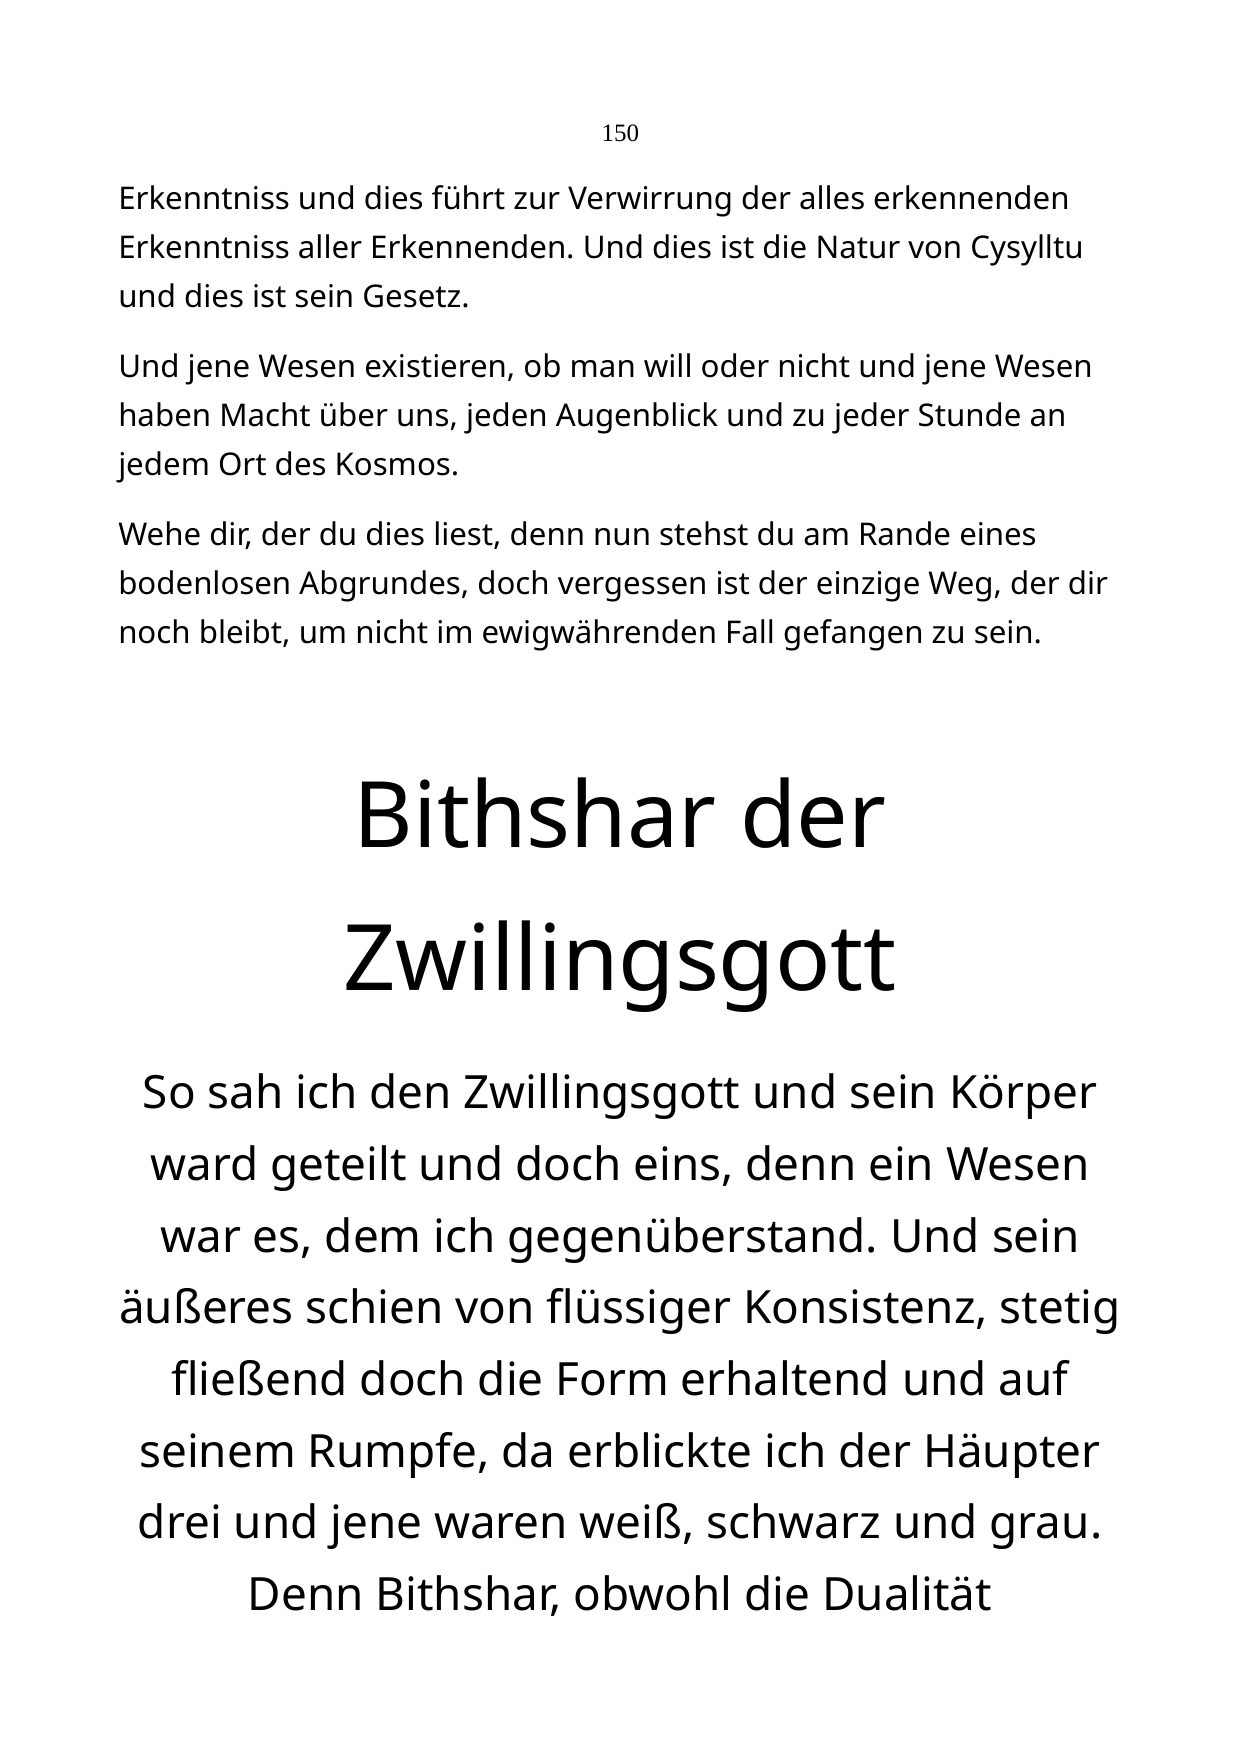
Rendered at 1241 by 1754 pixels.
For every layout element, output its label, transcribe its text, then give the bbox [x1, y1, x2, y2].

text Erkenntniss und dies führt zur Verwirrung der alles erkennenden Erkenntniss aller Erkennenden. Und dies ist die Natur von Cysylltu und dies ist sein Gesetz. [118, 176, 1122, 317]
text Bithshar der Zwillingsgott So sah ich den Zwillingsgott und sein Körper ward geteilt und doch eins, denn ein Wesen war es, dem ich gegenüberstand. Und sein äußeres schien von flüssiger Konsistenz, stetig fließend doch die Form erhaltend und auf seinem Rumpfe, da erblickte ich der Häupter drei und jene waren weiß, schwarz und grau. Denn Bithshar, obwohl die Dualität [118, 749, 1122, 1624]
text Und jene Wesen existieren, ob man will oder nicht und jene Wesen haben Macht über uns, jeden Augenblick und zu jeder Stunde an jedem Ort des Kosmos. [118, 344, 1122, 484]
text Wehe dir, der du dies liest, denn nun stehst du am Rande eines bodenlosen Abgrundes, doch vergessen ist der einzige Weg, der dir noch bleibt, um nicht im ewigwährenden Fall gefangen zu sein. [118, 512, 1122, 652]
